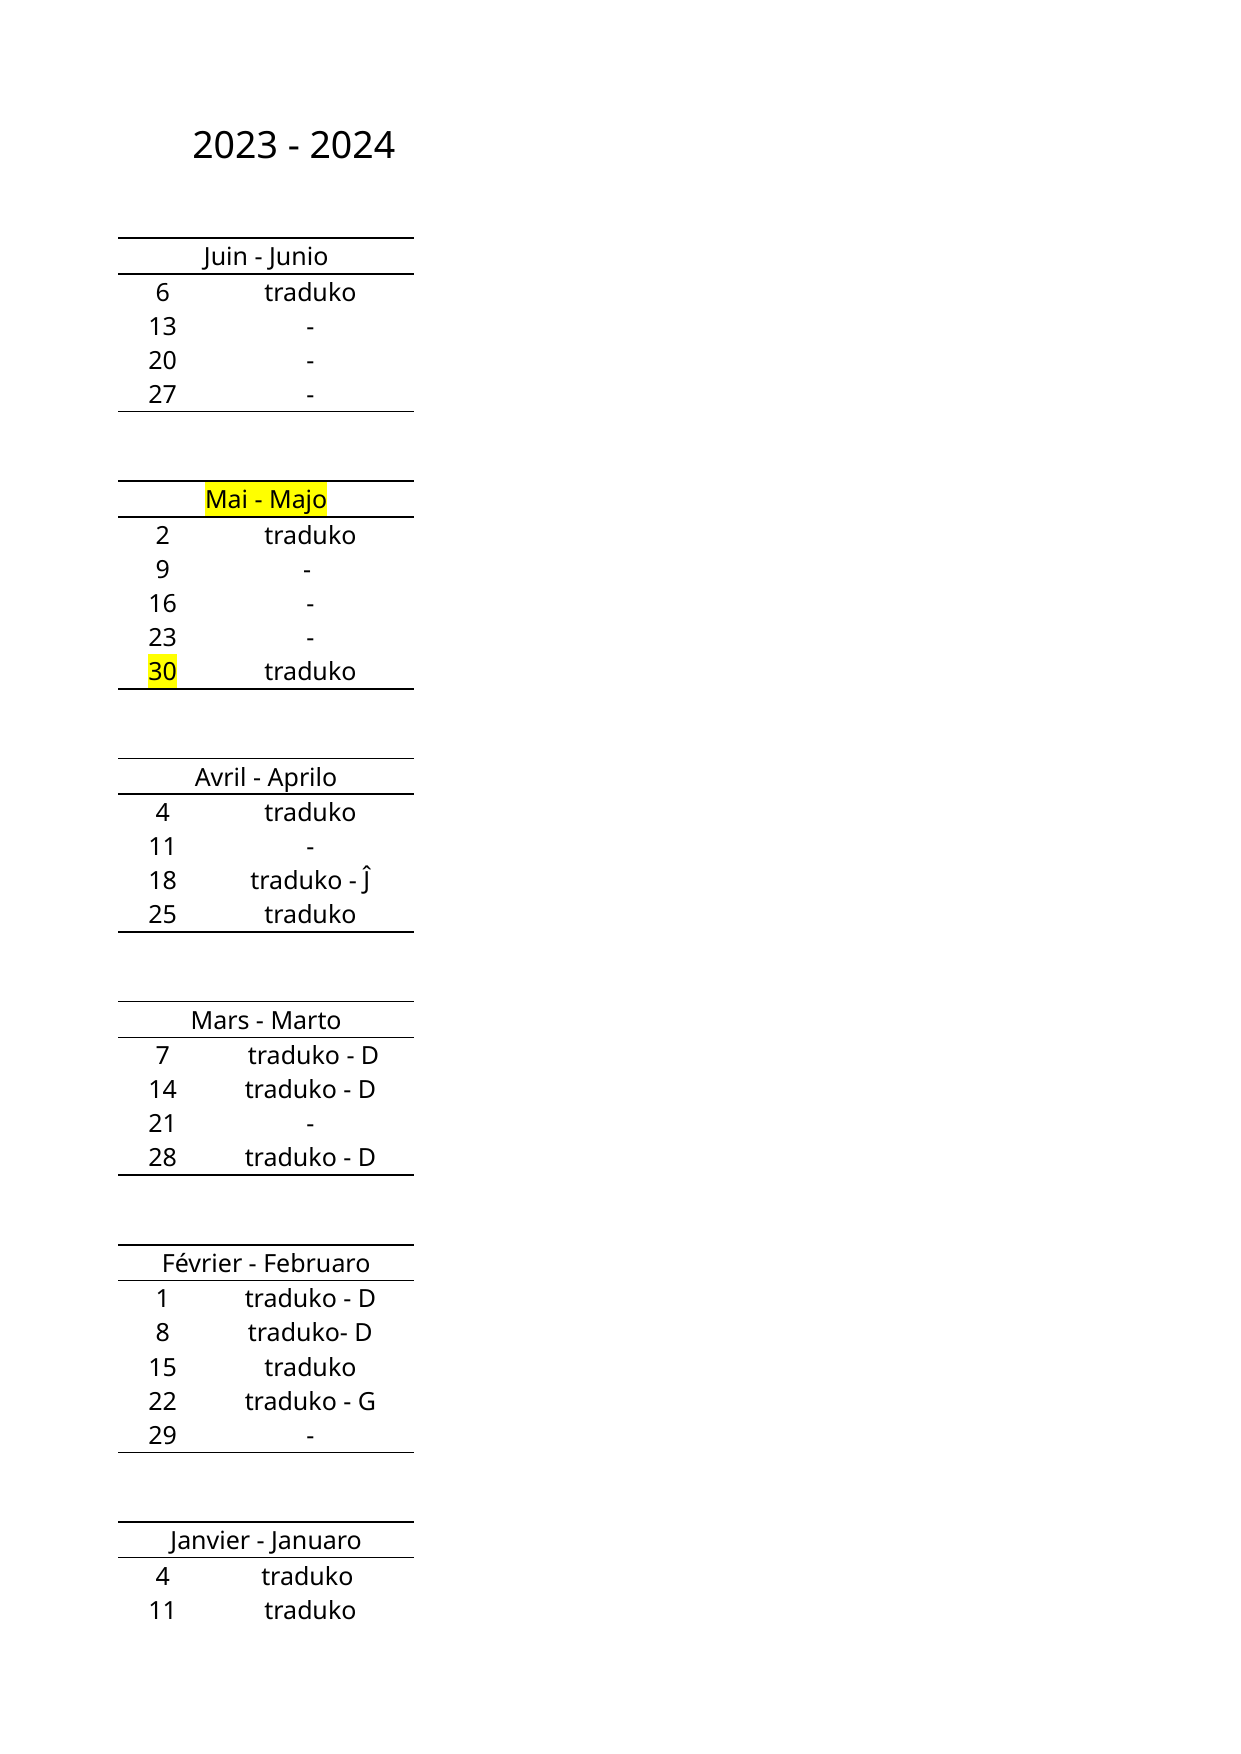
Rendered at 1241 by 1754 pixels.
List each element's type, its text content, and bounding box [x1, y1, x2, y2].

table_header Mars - Marto [118, 1002, 414, 1036]
table_cell 27 [118, 377, 207, 411]
table_cell - [207, 343, 414, 377]
table_cell 22 [118, 1383, 207, 1417]
table_cell 25 [118, 897, 207, 931]
table_cell traduko [207, 1558, 414, 1592]
table_cell 28 [118, 1140, 207, 1174]
table_cell traduko - D [207, 1038, 414, 1072]
table_cell 14 [118, 1072, 207, 1106]
table_cell traduko - D [207, 1072, 414, 1106]
table_cell 21 [118, 1106, 207, 1140]
table_cell - [207, 829, 414, 863]
table_cell - [207, 377, 414, 411]
table_cell - [207, 620, 414, 654]
table_cell 11 [118, 829, 207, 863]
table_cell traduko [207, 518, 414, 552]
table_cell traduko - G [207, 1383, 414, 1417]
table_cell 30 [118, 654, 207, 688]
table_cell 4 [118, 1558, 207, 1592]
table_cell - [207, 309, 414, 343]
table_cell 9 [118, 552, 207, 586]
table_cell 23 [118, 620, 207, 654]
table_cell 18 [118, 863, 207, 897]
table_cell 29 [118, 1417, 207, 1451]
table_cell 7 [118, 1038, 207, 1072]
text 2023 - 2024 [118, 118, 1122, 169]
table_cell 6 [118, 275, 207, 308]
table_cell traduko [207, 275, 414, 308]
table_cell 8 [118, 1315, 207, 1349]
table_header Janvier - Januaro [118, 1523, 414, 1557]
table_cell traduko [207, 654, 414, 688]
table_cell traduko [207, 1349, 414, 1383]
table_cell 11 [118, 1592, 207, 1626]
table_header Février - Februaro [118, 1246, 414, 1279]
table_header Avril - Aprilo [118, 759, 414, 793]
table_cell - [207, 1106, 414, 1140]
table_cell 1 [118, 1281, 207, 1315]
table_cell 4 [118, 795, 207, 829]
table_cell - [207, 552, 414, 586]
table_cell traduko- D [207, 1315, 414, 1349]
table_cell 13 [118, 309, 207, 343]
table_cell traduko [207, 897, 414, 931]
table_cell traduko - Ĵ [207, 863, 414, 897]
table_cell traduko - D [207, 1281, 414, 1315]
table_cell traduko - D [207, 1140, 414, 1174]
table_cell traduko [207, 1592, 414, 1626]
table_cell - [207, 586, 414, 620]
table_cell traduko [207, 795, 414, 829]
table_cell 20 [118, 343, 207, 377]
table_cell 16 [118, 586, 207, 620]
table_cell - [207, 1417, 414, 1451]
table_cell 2 [118, 518, 207, 552]
table_cell 15 [118, 1349, 207, 1383]
table_header Mai - Majo [118, 482, 414, 516]
table_header Juin - Junio [118, 239, 414, 273]
